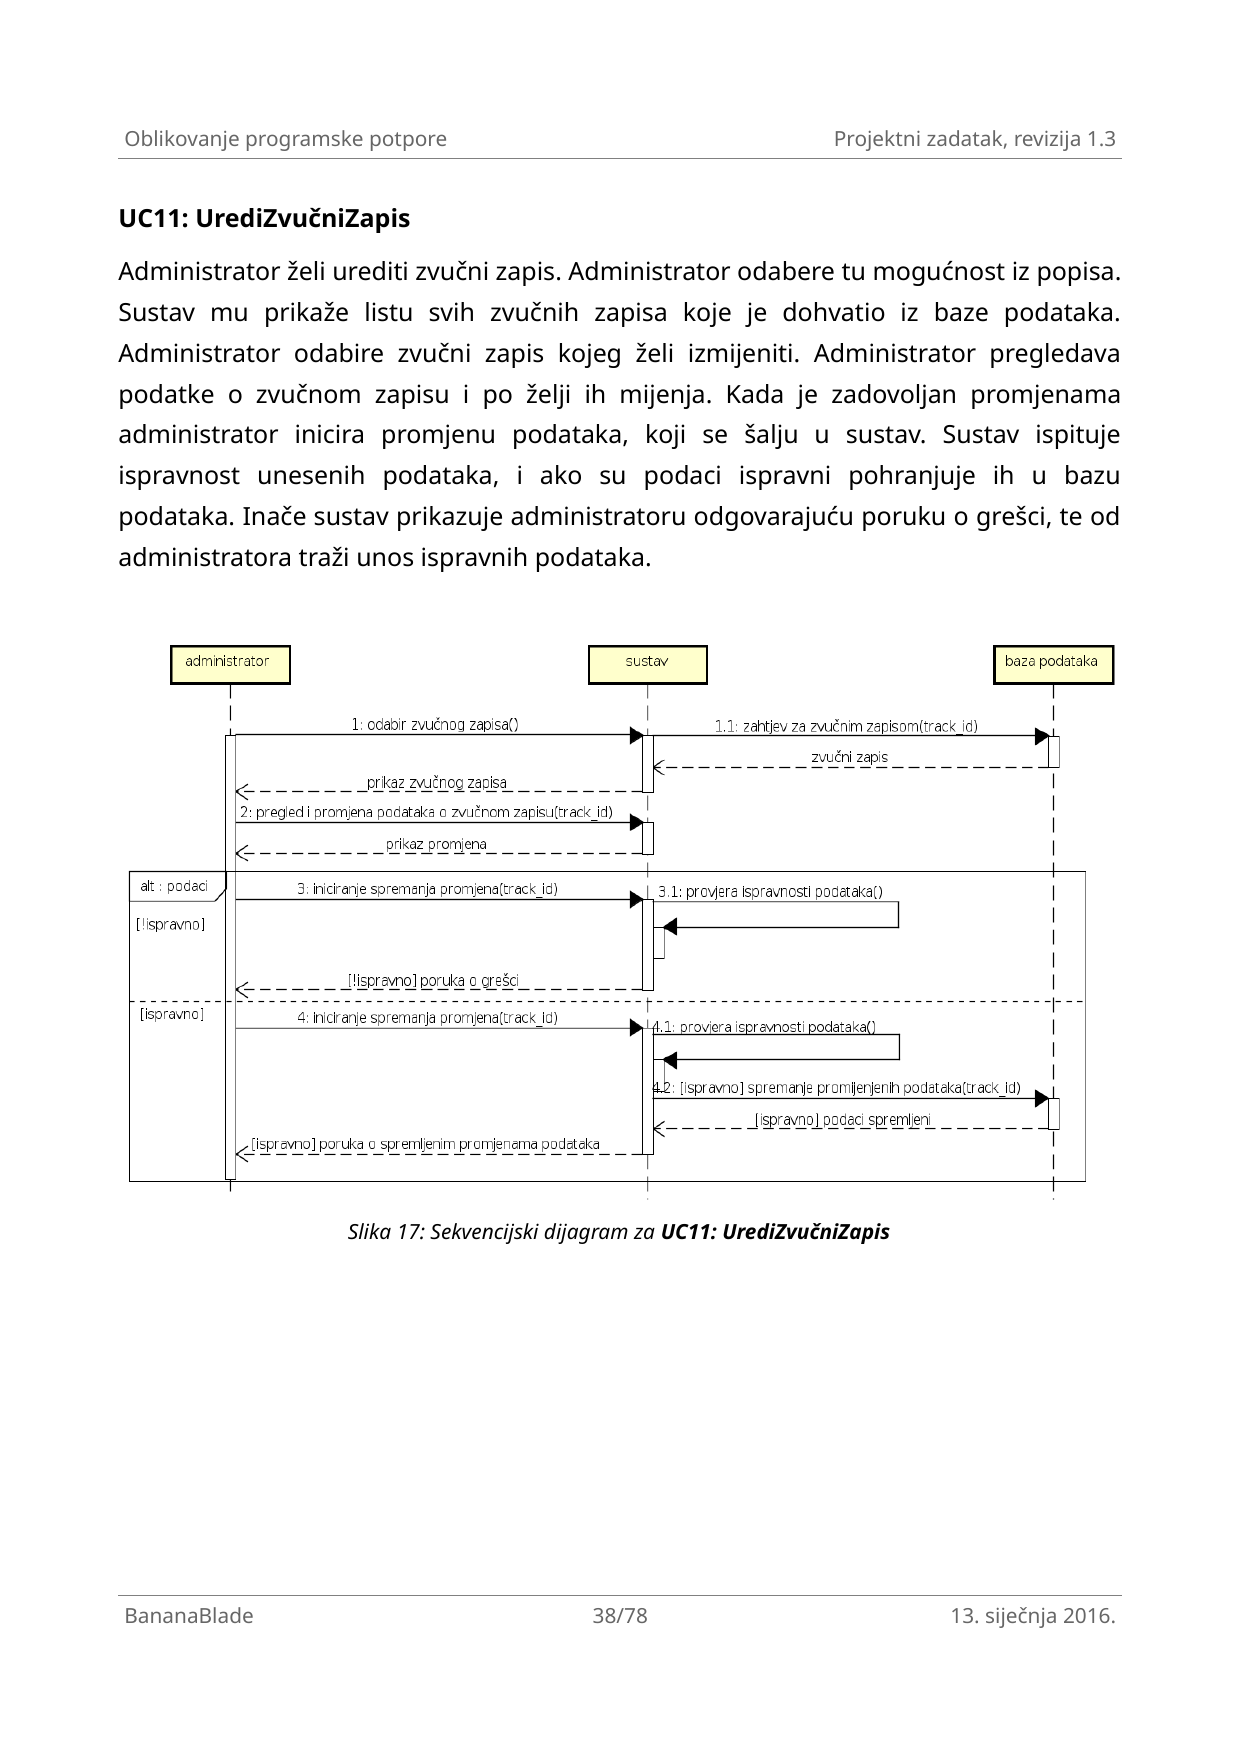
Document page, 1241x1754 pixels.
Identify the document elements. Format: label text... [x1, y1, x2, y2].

picture [118, 633, 1123, 1212]
subtitle UC11: UrediZvučniZapis [118, 201, 1122, 234]
text Administrator želi urediti zvučni zapis. Administrator odabere tu mogućnost iz popisa. Sustav mu prikaže listu svih zvučnih zapisa koje je dohvatio iz baze podataka. Administrator odabire zvučni zapis kojeg želi izmijeniti. Administrator pregledava podatke o zvučnom zapisu i po želji ih mijenja. Kada je zadovoljan promjenama administrator inicira promjenu podataka, koji se šalju u sustav. Sustav ispituje ispravnost unesenih podataka, i ako su podaci ispravni pohranjuje ih u bazu podataka. Inače sustav prikazuje administratoru odgovarajuću poruku o grešci, te od administratora traži unos ispravnih podataka. [118, 254, 1122, 574]
text Slika 17: Sekvencijski dijagram za UC11: UrediZvučniZapis [118, 1212, 1122, 1245]
